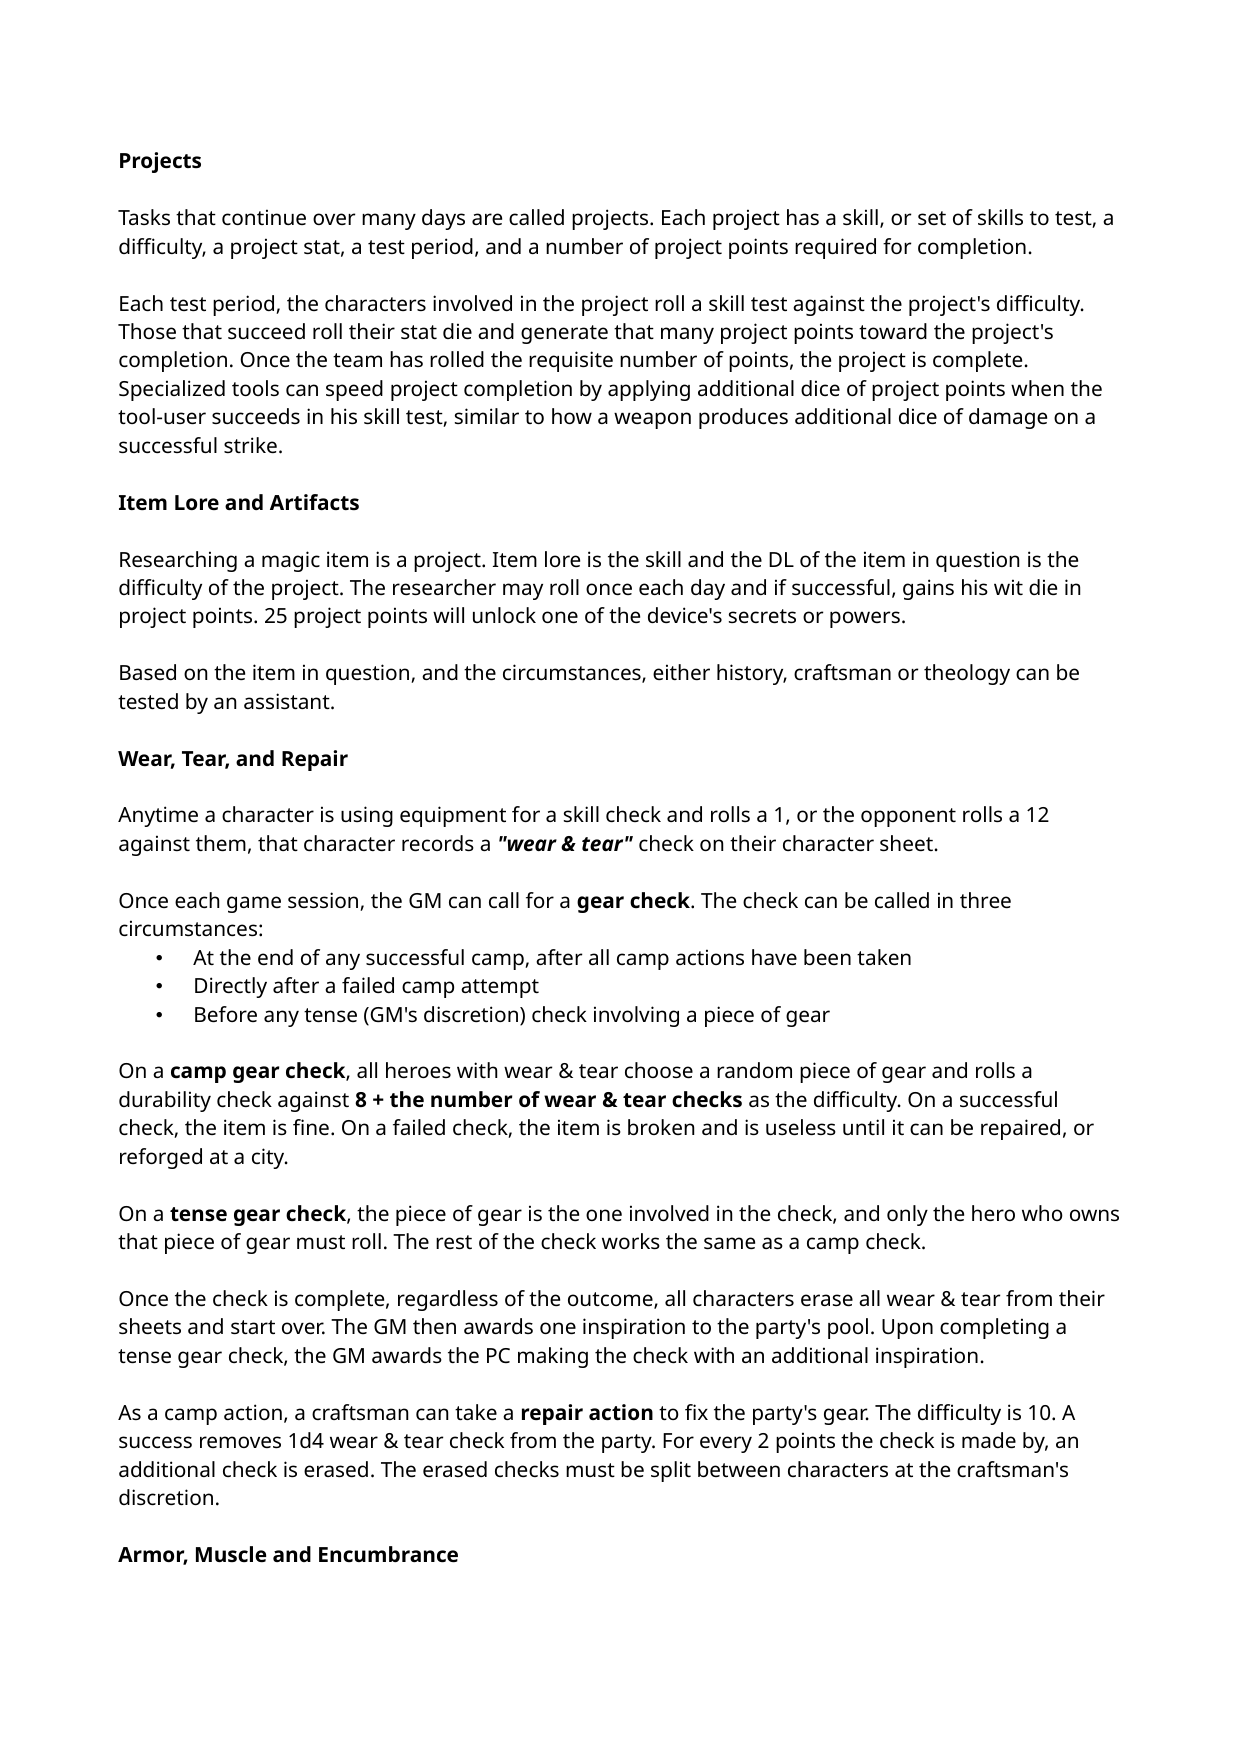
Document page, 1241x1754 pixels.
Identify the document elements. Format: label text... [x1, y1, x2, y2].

text Armor, Muscle and Encumbrance [118, 1540, 1122, 1568]
list Directly after a failed camp attempt [156, 971, 1122, 1000]
text On a tense gear check, the piece of gear is the one involved in the check, and only the hero who owns that piece of gear must roll. The rest of the check works the same as a camp check. [118, 1199, 1122, 1256]
text On a camp gear check, all heroes with wear & tear choose a random piece of gear and rolls a durability check against 8 + the number of wear & tear checks as the difficulty. On a successful check, the item is fine. On a failed check, the item is broken and is useless until it can be repaired, or reforged at a city. [118, 1057, 1122, 1170]
text Wear, Tear, and Repair [118, 744, 1122, 772]
text Researching a magic item is a project. Item lore is the skill and the DL of the item in question is the difficulty of the project. The researcher may roll once each day and if successful, gains his wit die in project points. 25 project points will unlock one of the device's secrets or powers. [118, 545, 1122, 630]
list At the end of any successful camp, after all camp actions have been taken [156, 943, 1122, 971]
text Anytime a character is using equipment for a skill check and rolls a 1, or the opponent rolls a 12 against them, that character records a "wear & tear" check on their character sheet. [118, 801, 1122, 857]
text Projects [118, 147, 1122, 175]
list Before any tense (GM's discretion) check involving a piece of gear [156, 1000, 1122, 1028]
text Each test period, the characters involved in the project roll a skill test against the project's difficulty. Those that succeed roll their stat die and generate that many project points toward the project's completion. Once the team has rolled the requisite number of points, the project is complete. Specialized tools can speed project completion by applying additional dice of project points when the tool-user succeeds in his skill test, similar to how a weapon produces additional dice of damage on a successful strike. [118, 289, 1122, 459]
text Based on the item in question, and the circumstances, either history, craftsman or theology can be tested by an assistant. [118, 658, 1122, 715]
text Once each game session, the GM can call for a gear check. The check can be called in three circumstances: [118, 886, 1122, 943]
text Item Lore and Artifacts [118, 488, 1122, 516]
text Tasks that continue over many days are called projects. Each project has a skill, or set of skills to test, a difficulty, a project stat, a test period, and a number of project points required for completion. [118, 203, 1122, 260]
text As a camp action, a craftsman can take a repair action to fix the party's gear. The difficulty is 10. A success removes 1d4 wear & tear check from the party. For every 2 points the check is made by, an additional check is erased. The erased checks must be split between characters at the craftsman's discretion. [118, 1398, 1122, 1512]
text Once the check is complete, regardless of the outcome, all characters erase all wear & tear from their sheets and start over. The GM then awards one inspiration to the party's pool. Upon completing a tense gear check, the GM awards the PC making the check with an additional inspiration. [118, 1284, 1122, 1369]
